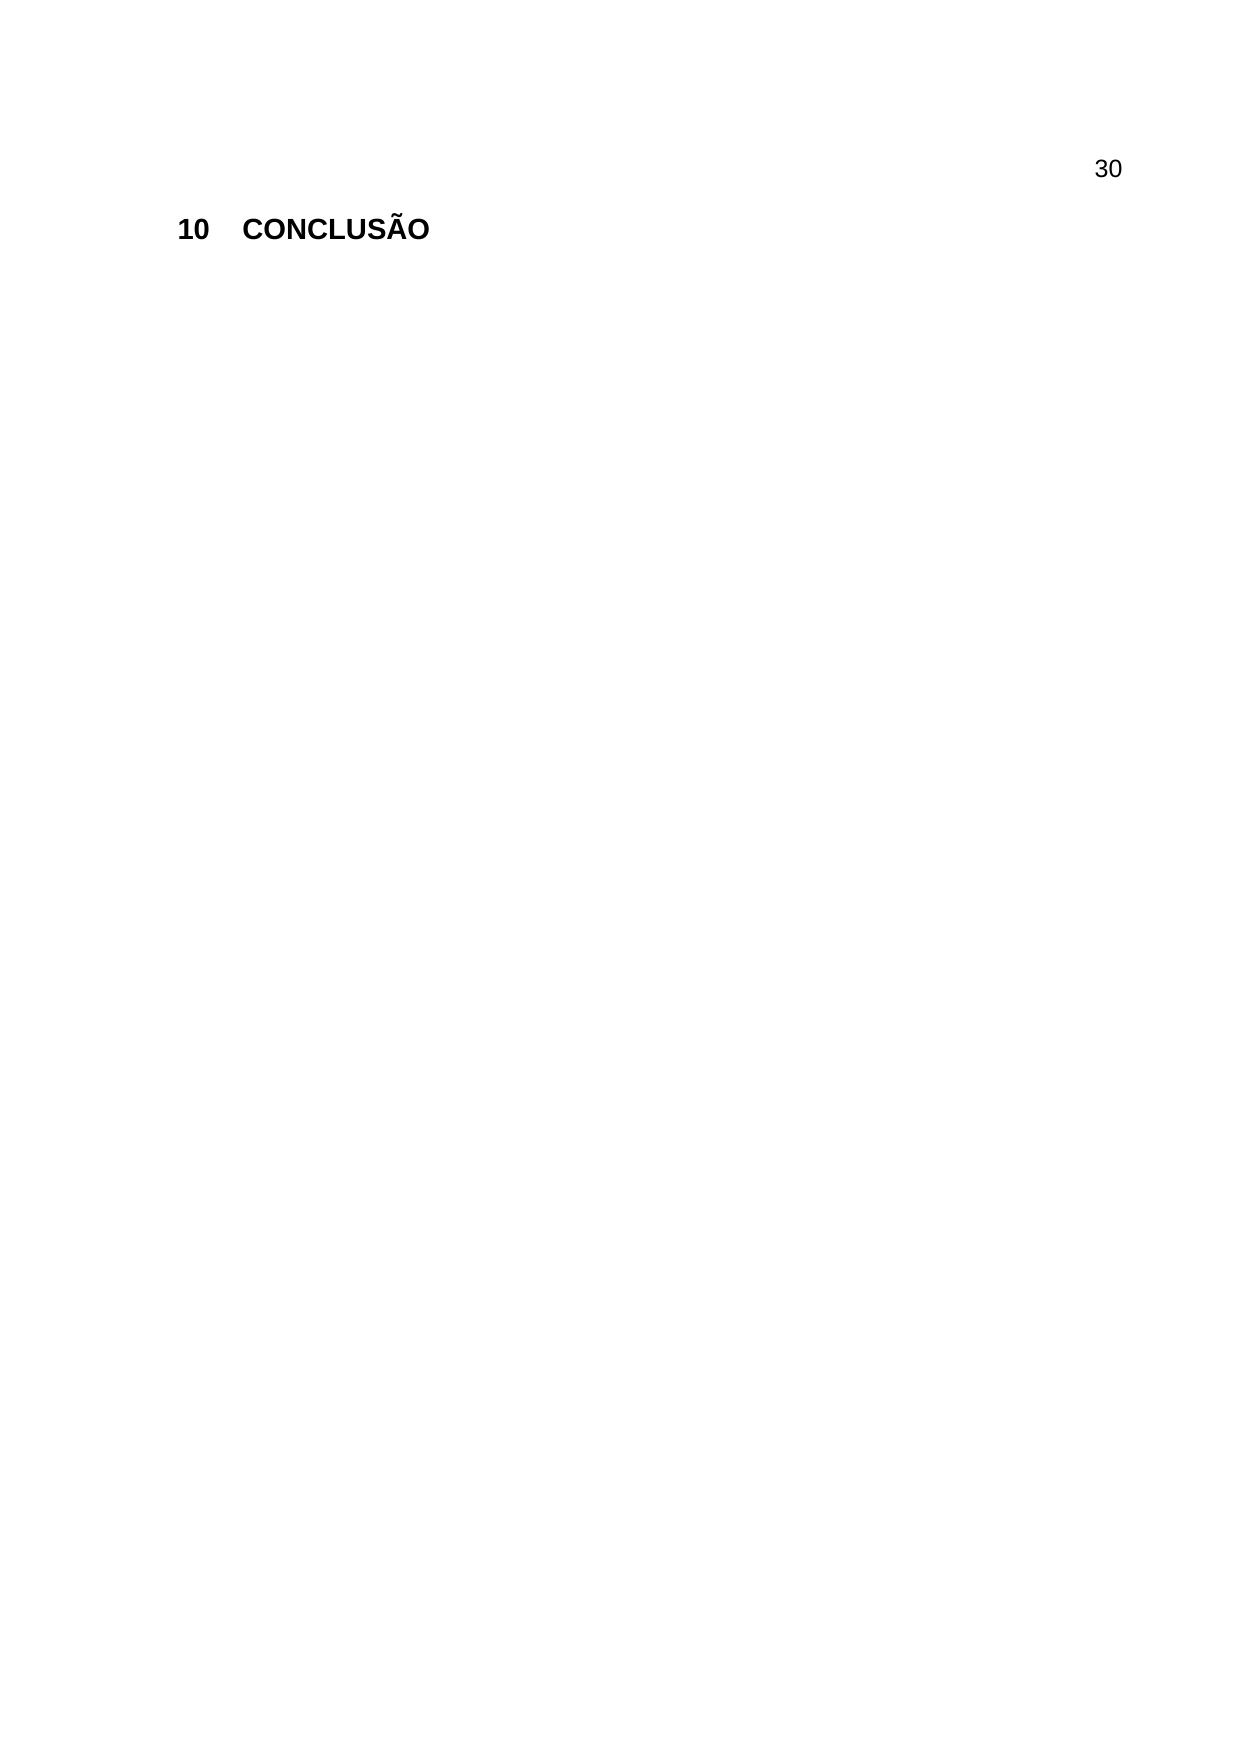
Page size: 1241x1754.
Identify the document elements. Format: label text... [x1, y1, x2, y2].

subtitle CONCLUSÃO [177, 212, 1122, 245]
